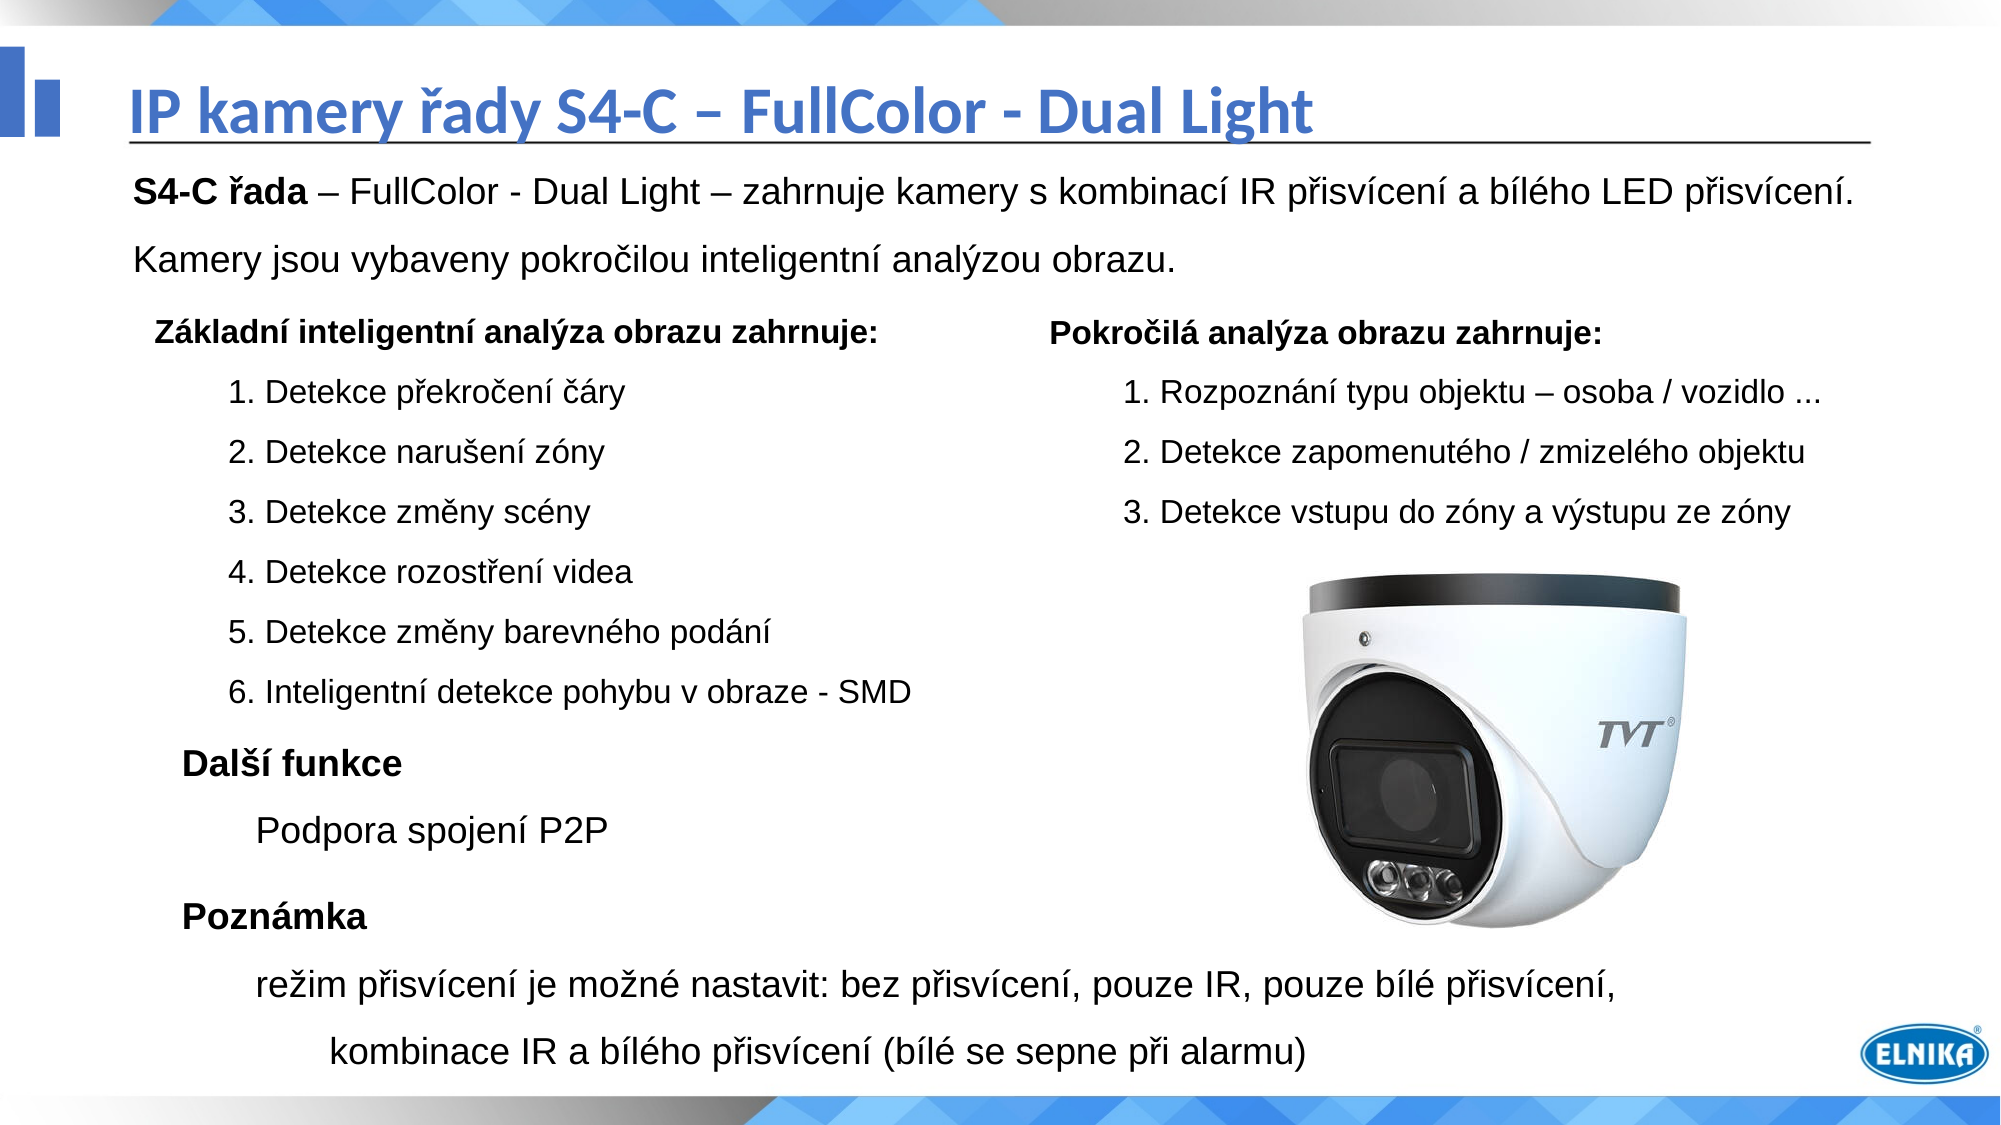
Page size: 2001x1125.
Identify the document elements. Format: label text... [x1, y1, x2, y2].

text_box Poznámka režim přisvícení je možné nastavit: bez přisvícení, pouze IR, pouze bílé přisvícení, kombinace IR a bílého přisvícení (bílé se sepne při alarmu) [167, 939, 1890, 1093]
text_box S4-C řada – FullColor - Dual Light – zahrnuje kamery s kombinací IR přisvícení a bílého LED přisvícení. Kamery jsou vybaveny pokročilou inteligentní analýzou obrazu. [118, 137, 1890, 288]
text_box Další funkce Podpora spojení P2P [167, 708, 1890, 939]
text_box Základní inteligentní analýza obrazu zahrnuje: 1. Detekce překročení čáry 2. Detekce narušení zóny 3. Detekce změny scény 4. Detekce rozostření videa 5. Detekce změny barevného podání 6. Inteligentní detekce pohybu v obraze - SMD [139, 283, 1004, 760]
text_box IP kamery řady S4-C – FullColor - Dual Light [78, 58, 1890, 154]
text_box Pokročilá analýza obrazu zahrnuje: 1. Rozpoznání typu objektu – osoba / vozidlo ... 2. Detekce zapomenutého / zmizelého objektu 3. Detekce vstupu do zóny a výstupu ze zóny [1034, 283, 1937, 532]
picture [0, 0, 2001, 1125]
